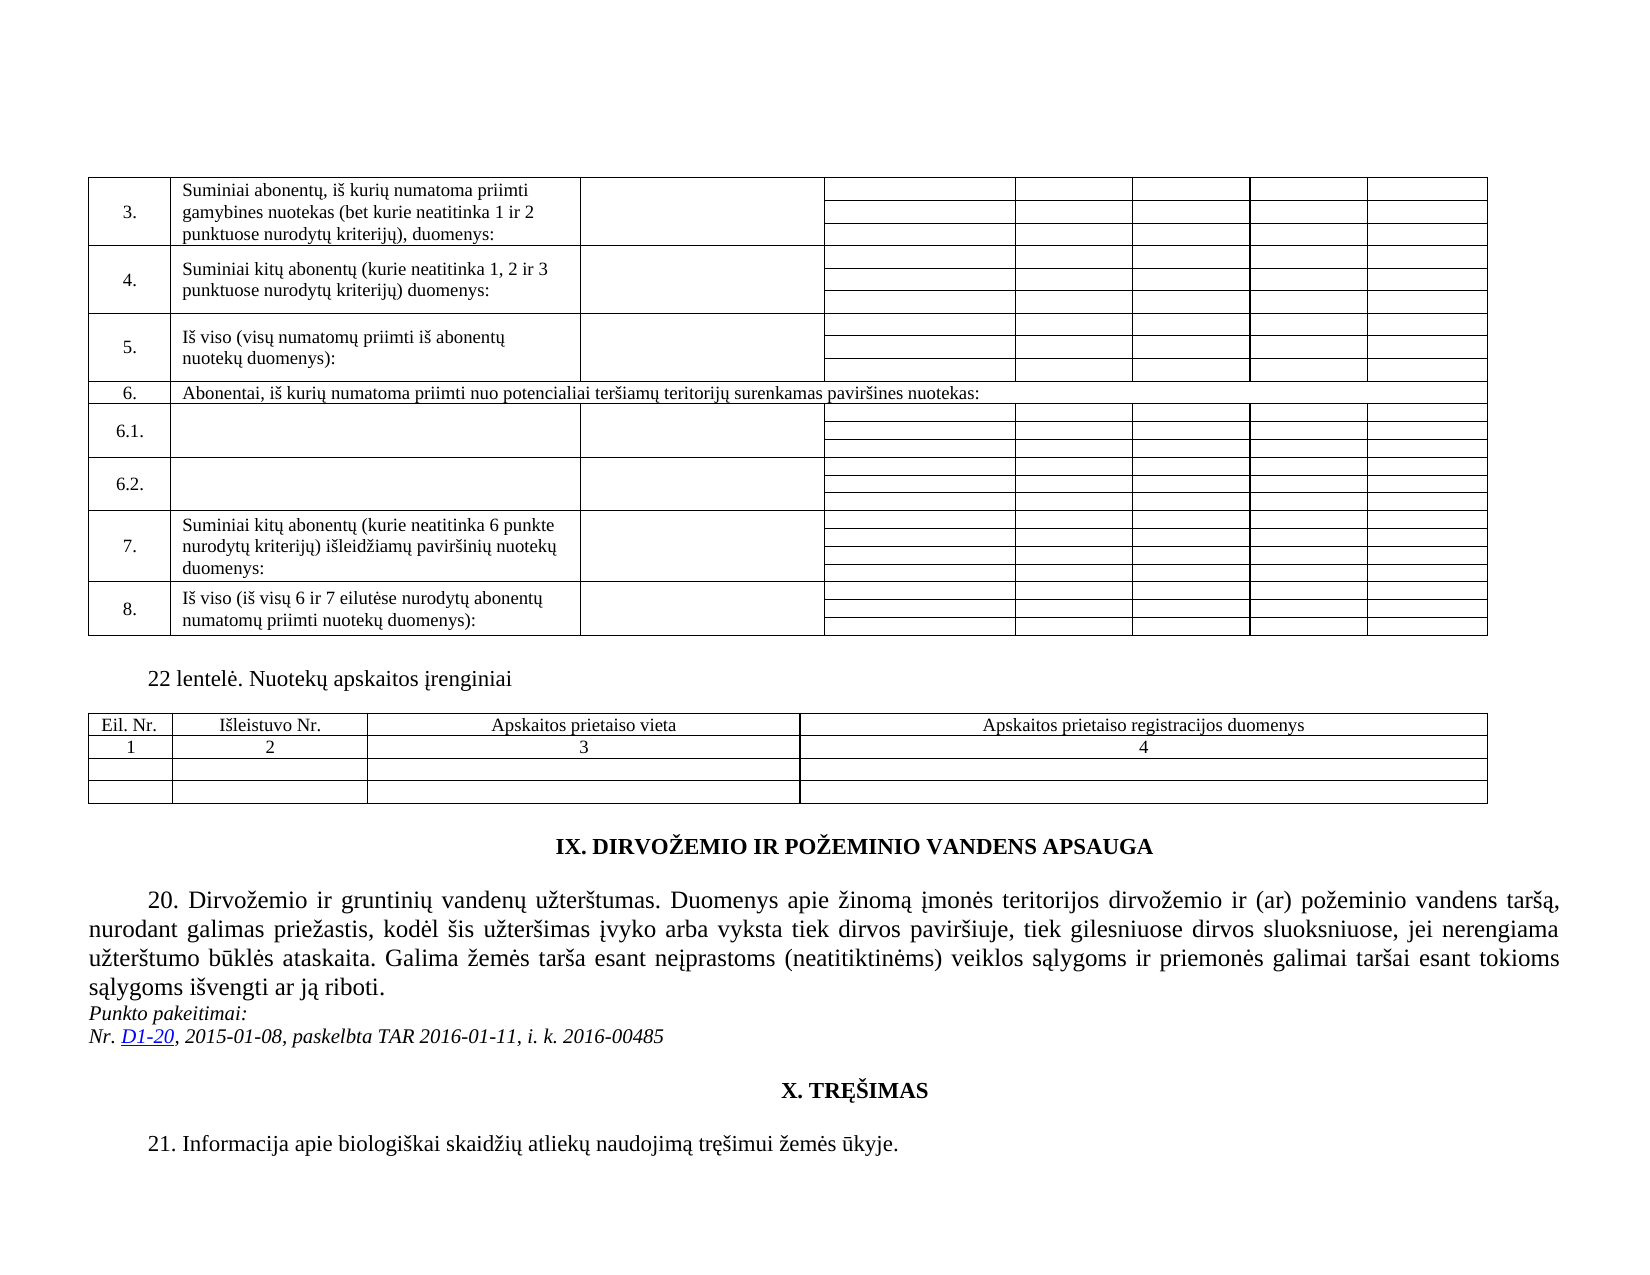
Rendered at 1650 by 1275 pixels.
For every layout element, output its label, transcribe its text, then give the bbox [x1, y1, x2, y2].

table_cell [1016, 600, 1132, 617]
table_cell [1251, 178, 1367, 200]
table_cell [825, 224, 1015, 245]
table_cell [1251, 511, 1367, 528]
table_cell [825, 404, 1015, 421]
table_cell [1251, 336, 1367, 358]
table_cell [1368, 201, 1487, 222]
table_header Eil. Nr. [89, 714, 172, 735]
table_cell [1368, 529, 1487, 546]
table_cell 7. [89, 511, 170, 581]
table_cell [1016, 291, 1132, 313]
table_cell 6.2. [89, 458, 170, 510]
text IX. DIRVOŽEMIO IR POŽEMINIO VANDENS APSAUGA [89, 833, 1561, 859]
table_cell 3. [89, 178, 170, 245]
table_cell [825, 336, 1015, 358]
table_cell 6. [89, 382, 170, 403]
table_cell [1368, 440, 1487, 457]
table_cell [1251, 565, 1367, 581]
table_cell [1016, 440, 1132, 457]
table_cell [1133, 404, 1249, 421]
table_cell [1251, 476, 1367, 492]
table_cell [825, 359, 1015, 381]
table_cell 4. [89, 246, 170, 313]
table_cell [1368, 224, 1487, 245]
table_cell [825, 269, 1015, 290]
table_cell [1368, 458, 1487, 474]
table_header Išleistuvo Nr. [173, 714, 367, 735]
table_cell [825, 476, 1015, 492]
table_cell [581, 314, 824, 381]
table_cell [1251, 269, 1367, 290]
table_cell 1 [89, 736, 172, 758]
table_cell [581, 404, 824, 457]
table_cell [1016, 582, 1132, 599]
table_cell [368, 759, 799, 780]
table_cell [825, 529, 1015, 546]
table_cell Iš viso (iš visų 6 ir 7 eilutėse nurodytų abonentų numatomų priimti nuotekų duomenys): [171, 582, 580, 635]
table_cell [825, 422, 1015, 439]
table_cell [825, 458, 1015, 474]
table_cell [1133, 201, 1249, 222]
table_cell [825, 547, 1015, 563]
table_cell [825, 582, 1015, 599]
table_cell [1368, 547, 1487, 563]
table_cell [1016, 511, 1132, 528]
table_cell [1016, 336, 1132, 358]
table_cell 4 [801, 736, 1487, 758]
table_cell [1133, 458, 1249, 474]
table_cell [1016, 404, 1132, 421]
table_cell 5. [89, 314, 170, 381]
table_cell [825, 314, 1015, 335]
table_cell [1016, 359, 1132, 381]
table_cell [1251, 458, 1367, 474]
table_cell [1251, 529, 1367, 546]
table_cell 3 [368, 736, 799, 758]
table_cell [1368, 493, 1487, 510]
table_cell [1368, 618, 1487, 635]
table_cell [825, 600, 1015, 617]
table_cell [1133, 493, 1249, 510]
table_cell [1016, 314, 1132, 335]
table_cell [1368, 314, 1487, 335]
table_cell [801, 781, 1487, 803]
table_cell [581, 582, 824, 635]
table_header Apskaitos prietaiso registracijos duomenys [801, 714, 1487, 735]
text 20. Dirvožemio ir gruntinių vandenų užterštumas. Duomenys apie žinomą įmonės teritorijos dirvožemio ir (ar) požeminio vandens taršą, nurodant galimas priežastis, kodėl šis užteršimas įvyko arba vyksta tiek dirvos paviršiuje, tiek gilesniuose dirvos sluoksniuose, jei nerengiama užterštumo būklės ataskaita. Galima žemės tarša esant neįprastoms (neatitiktinėms) veiklos sąlygoms ir priemonės galimai taršai esant tokioms sąlygoms išvengti ar ją riboti. [89, 885, 1561, 1000]
table_cell [1368, 246, 1487, 268]
table_cell [1133, 291, 1249, 313]
table_cell [1368, 336, 1487, 358]
table_cell [1251, 493, 1367, 510]
table_cell [89, 781, 172, 803]
table_cell [1368, 269, 1487, 290]
table_cell [825, 201, 1015, 222]
table_cell [1251, 422, 1367, 439]
table_cell [1133, 314, 1249, 335]
table_cell [1368, 422, 1487, 439]
table_cell [1251, 600, 1367, 617]
table_cell [1251, 246, 1367, 268]
table_cell [1016, 529, 1132, 546]
table_header Apskaitos prietaiso vieta [368, 714, 799, 735]
text X. TRĘŠIMAS [89, 1077, 1561, 1104]
table_cell [825, 511, 1015, 528]
table_cell [581, 178, 824, 245]
text 22 lentelė. Nuotekų apskaitos įrenginiai [89, 664, 1561, 691]
table_cell [89, 759, 172, 780]
table_cell [1368, 291, 1487, 313]
table_cell [1133, 476, 1249, 492]
text Nr. D1-20, 2015-01-08, paskelbta TAR 2016-01-11, i. k. 2016-00485 [89, 1024, 1561, 1048]
table_cell [581, 458, 824, 510]
table_cell [1016, 269, 1132, 290]
text Punkto pakeitimai: [89, 1000, 1561, 1024]
table_cell [825, 565, 1015, 581]
table_cell [1016, 618, 1132, 635]
table_cell [1251, 201, 1367, 222]
table_cell [1251, 224, 1367, 245]
table_cell [1016, 422, 1132, 439]
table_cell [1251, 618, 1367, 635]
table_cell [1368, 476, 1487, 492]
table_cell [1133, 246, 1249, 268]
table_cell [1251, 547, 1367, 563]
table_cell [1133, 529, 1249, 546]
table_cell [1016, 224, 1132, 245]
table_cell [1133, 600, 1249, 617]
table_cell 6.1. [89, 404, 170, 457]
table_cell [825, 618, 1015, 635]
table_cell [1016, 493, 1132, 510]
table_cell [1133, 269, 1249, 290]
table_cell [1368, 600, 1487, 617]
table_cell [1016, 201, 1132, 222]
table_cell [171, 458, 580, 510]
table_cell [801, 759, 1487, 780]
table_cell [1368, 178, 1487, 200]
table_cell [368, 781, 799, 803]
table_cell Suminiai kitų abonentų (kurie neatitinka 1, 2 ir 3 punktuose nurodytų kriterijų) duomenys: [171, 246, 580, 313]
table_cell [1251, 404, 1367, 421]
table_cell Suminiai abonentų, iš kurių numatoma priimti gamybines nuotekas (bet kurie neatitinka 1 ir 2 punktuose nurodytų kriterijų), duomenys: [171, 178, 580, 245]
table_cell [173, 759, 367, 780]
table_cell [1016, 476, 1132, 492]
table_cell [1368, 359, 1487, 381]
table_cell Suminiai kitų abonentų (kurie neatitinka 6 punkte nurodytų kriterijų) išleidžiamų paviršinių nuotekų duomenys: [171, 511, 580, 581]
table_cell [825, 291, 1015, 313]
table_cell [1133, 618, 1249, 635]
table_cell [1251, 314, 1367, 335]
table_cell [1133, 178, 1249, 200]
table_cell [1251, 440, 1367, 457]
table_cell [1368, 404, 1487, 421]
table_cell [1368, 565, 1487, 581]
table_cell [173, 781, 367, 803]
table_cell [171, 404, 580, 457]
table_cell [1133, 511, 1249, 528]
table_cell [1133, 440, 1249, 457]
table_cell [825, 493, 1015, 510]
table_cell [581, 511, 824, 581]
table_cell [1016, 246, 1132, 268]
table_cell [1133, 582, 1249, 599]
table_cell [1133, 224, 1249, 245]
table_cell [1016, 547, 1132, 563]
table_cell [1133, 359, 1249, 381]
table_cell [1133, 565, 1249, 581]
table_cell [1368, 582, 1487, 599]
table_cell Abonentai, iš kurių numatoma priimti nuo potencialiai teršiamų teritorijų surenkamas paviršines nuotekas: [171, 382, 1487, 403]
table_cell [1016, 458, 1132, 474]
table_cell [825, 246, 1015, 268]
table_cell [1133, 336, 1249, 358]
table_cell [1016, 178, 1132, 200]
table_cell [1133, 547, 1249, 563]
table_cell [1251, 359, 1367, 381]
table_cell 8. [89, 582, 170, 635]
table_cell [1133, 422, 1249, 439]
table_cell [1251, 582, 1367, 599]
table_cell [581, 246, 824, 313]
table_cell [1251, 291, 1367, 313]
table_cell [1368, 511, 1487, 528]
table_cell [1016, 565, 1132, 581]
table_cell Iš viso (visų numatomų priimti iš abonentų nuotekų duomenys): [171, 314, 580, 381]
text 21. Informacija apie biologiškai skaidžių atliekų naudojimą tręšimui žemės ūkyje. [89, 1130, 1561, 1156]
table_cell [825, 178, 1015, 200]
table_cell [825, 440, 1015, 457]
table_cell 2 [173, 736, 367, 758]
